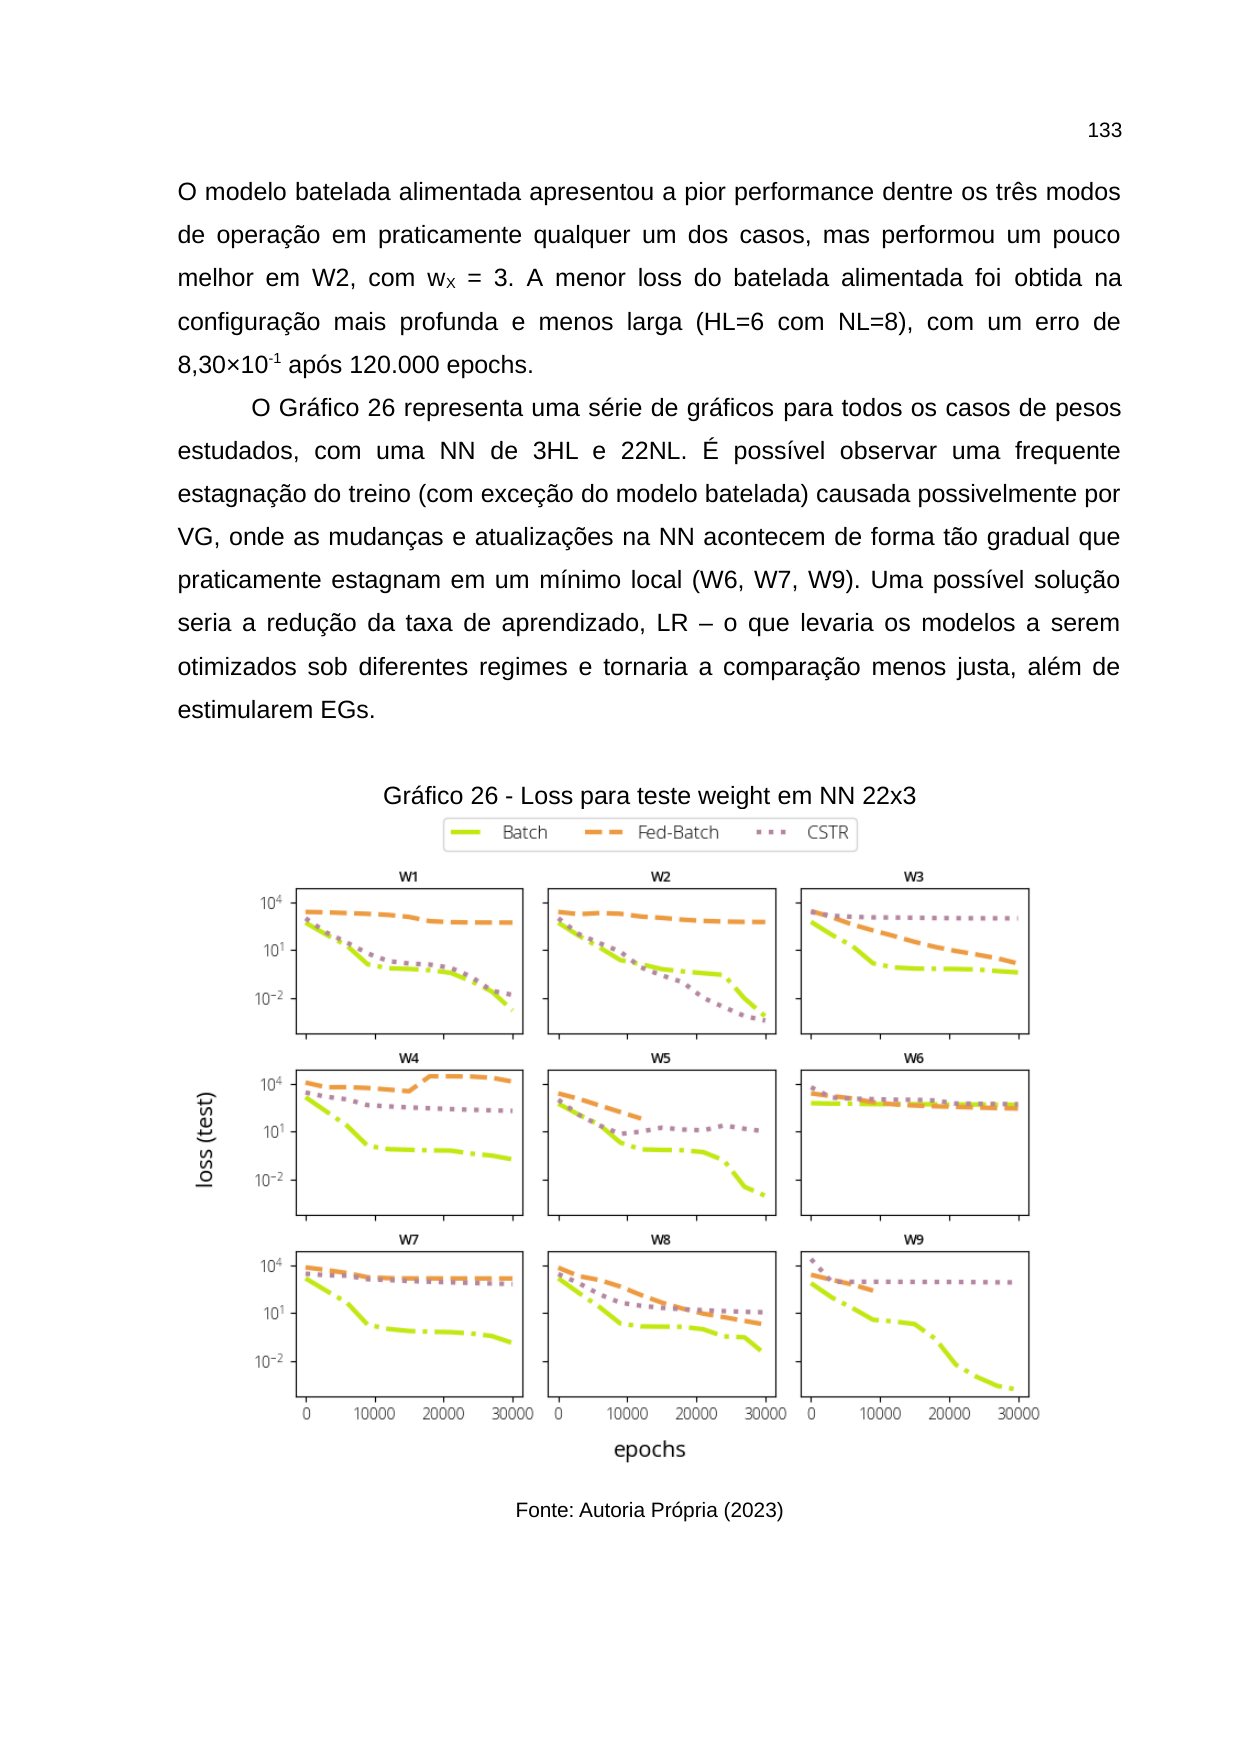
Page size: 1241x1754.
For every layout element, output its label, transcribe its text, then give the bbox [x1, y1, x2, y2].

text O modelo batelada alimentada apresentou a pior performance dentre os três modos de operação em praticamente qualquer um dos casos, mas performou um pouco melhor em W2, com wX = 3. A menor loss do batelada alimentada foi obtida na configuração mais profunda e menos larga (HL=6 com NL=8), com um erro de 8,30×10-1 após 120.000 epochs. [177, 177, 1122, 378]
picture [177, 809, 1123, 1469]
text O Gráfico 26 representa uma série de gráficos para todos os casos de pesos estudados, com uma NN de 3HL e 22NL. É possível observar uma frequente estagnação do treino (com exceção do modelo batelada) causada possivelmente por VG, onde as mudanças e atualizações na NN acontecem de forma tão gradual que praticamente estagnam em um mínimo local (W6, W7, W9). Uma possível solução seria a redução da taxa de aprendizado, LR – o que levaria os modelos a serem otimizados sob diferentes regimes e tornaria a comparação menos justa, além de estimularem EGs. [177, 393, 1122, 723]
text Fonte: Autoria Própria (2023) [177, 1497, 1122, 1521]
text Gráfico 26 - Loss para teste weight em NN 22x3 [177, 781, 1122, 809]
